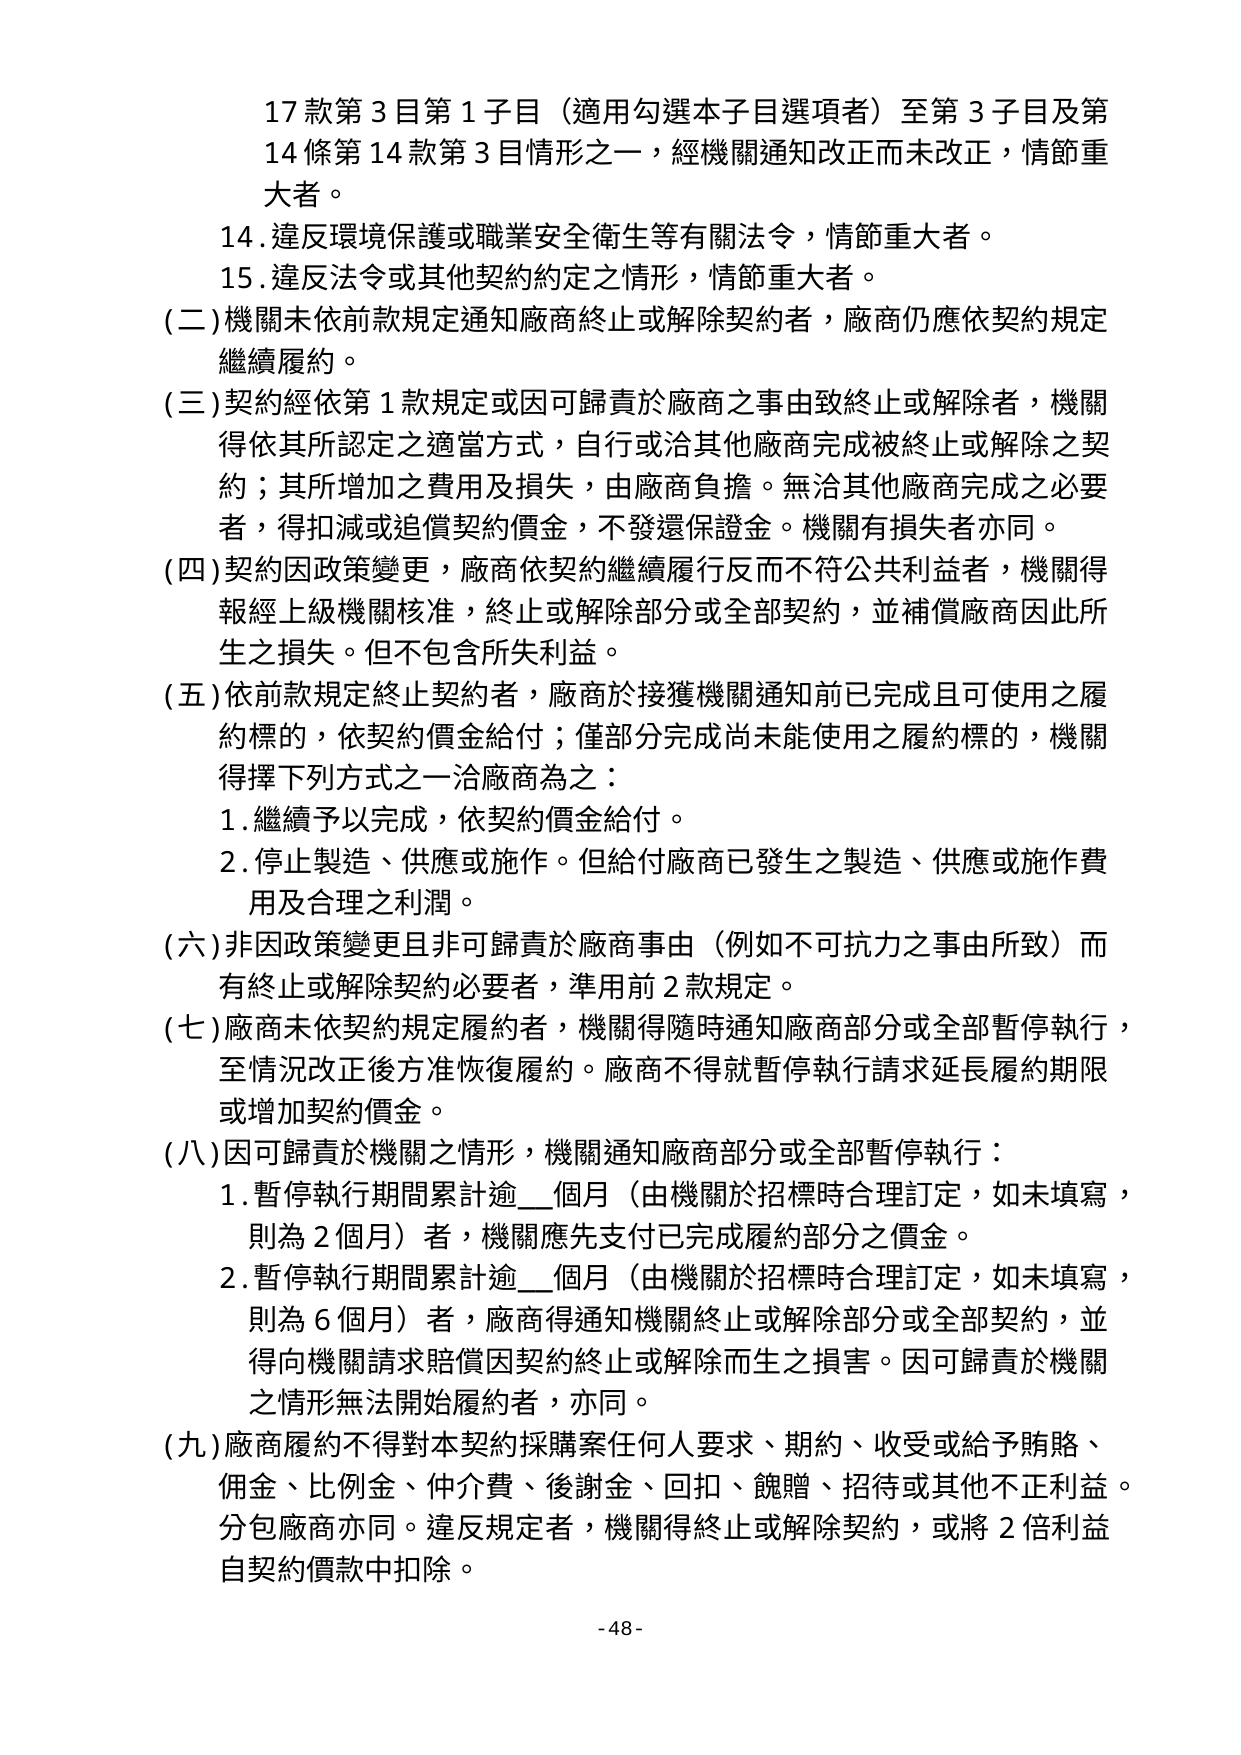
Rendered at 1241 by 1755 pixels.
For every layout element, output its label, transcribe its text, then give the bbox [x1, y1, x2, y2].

text 1.繼續予以完成，依契約價金給付。 [218, 797, 1110, 839]
text 17款第3目第1子目（適用勾選本子目選項者）至第3子目及第14條第14款第3目情形之一，經機關通知改正而未改正，情節重大者。 [218, 89, 1110, 214]
text (五)依前款規定終止契約者，廠商於接獲機關通知前已完成且可使用之履約標的，依契約價金給付；僅部分完成尚未能使用之履約標的，機關得擇下列方式之一洽廠商為之： [159, 672, 1110, 797]
text 1.暫停執行期間累計逾__個月（由機關於招標時合理訂定，如未填寫，則為2個月）者，機關應先支付已完成履約部分之價金。 [218, 1172, 1110, 1255]
text 2.停止製造、供應或施作。但給付廠商已發生之製造、供應或施作費用及合理之利潤。 [218, 839, 1110, 922]
text 14.違反環境保護或職業安全衛生等有關法令，情節重大者。 [218, 214, 1110, 255]
text 15.違反法令或其他契約約定之情形，情節重大者。 [218, 255, 1110, 297]
text 2.暫停執行期間累計逾__個月（由機關於招標時合理訂定，如未填寫，則為6個月）者，廠商得通知機關終止或解除部分或全部契約，並得向機關請求賠償因契約終止或解除而生之損害。因可歸責於機關之情形無法開始履約者，亦同。 [218, 1255, 1110, 1422]
text (九)廠商履約不得對本契約採購案任何人要求、期約、收受或給予賄賂、佣金、比例金、仲介費、後謝金、回扣、餽贈、招待或其他不正利益。分包廠商亦同。違反規定者，機關得終止或解除契約，或將2倍利益自契約價款中扣除。 [159, 1422, 1110, 1589]
text (八)因可歸責於機關之情形，機關通知廠商部分或全部暫停執行： [159, 1130, 1110, 1172]
text (二)機關未依前款規定通知廠商終止或解除契約者，廠商仍應依契約規定繼續履約。 [159, 297, 1110, 380]
text (七)廠商未依契約規定履約者，機關得隨時通知廠商部分或全部暫停執行，至情況改正後方准恢復履約。廠商不得就暫停執行請求延長履約期限或增加契約價金。 [159, 1005, 1110, 1130]
text (三)契約經依第1款規定或因可歸責於廠商之事由致終止或解除者，機關得依其所認定之適當方式，自行或洽其他廠商完成被終止或解除之契約；其所增加之費用及損失，由廠商負擔。無洽其他廠商完成之必要者，得扣減或追償契約價金，不發還保證金。機關有損失者亦同。 [159, 380, 1110, 547]
text (六)非因政策變更且非可歸責於廠商事由（例如不可抗力之事由所致）而有終止或解除契約必要者，準用前2款規定。 [159, 922, 1110, 1005]
text (四)契約因政策變更，廠商依契約繼續履行反而不符公共利益者，機關得報經上級機關核准，終止或解除部分或全部契約，並補償廠商因此所生之損失。但不包含所失利益。 [159, 547, 1110, 672]
